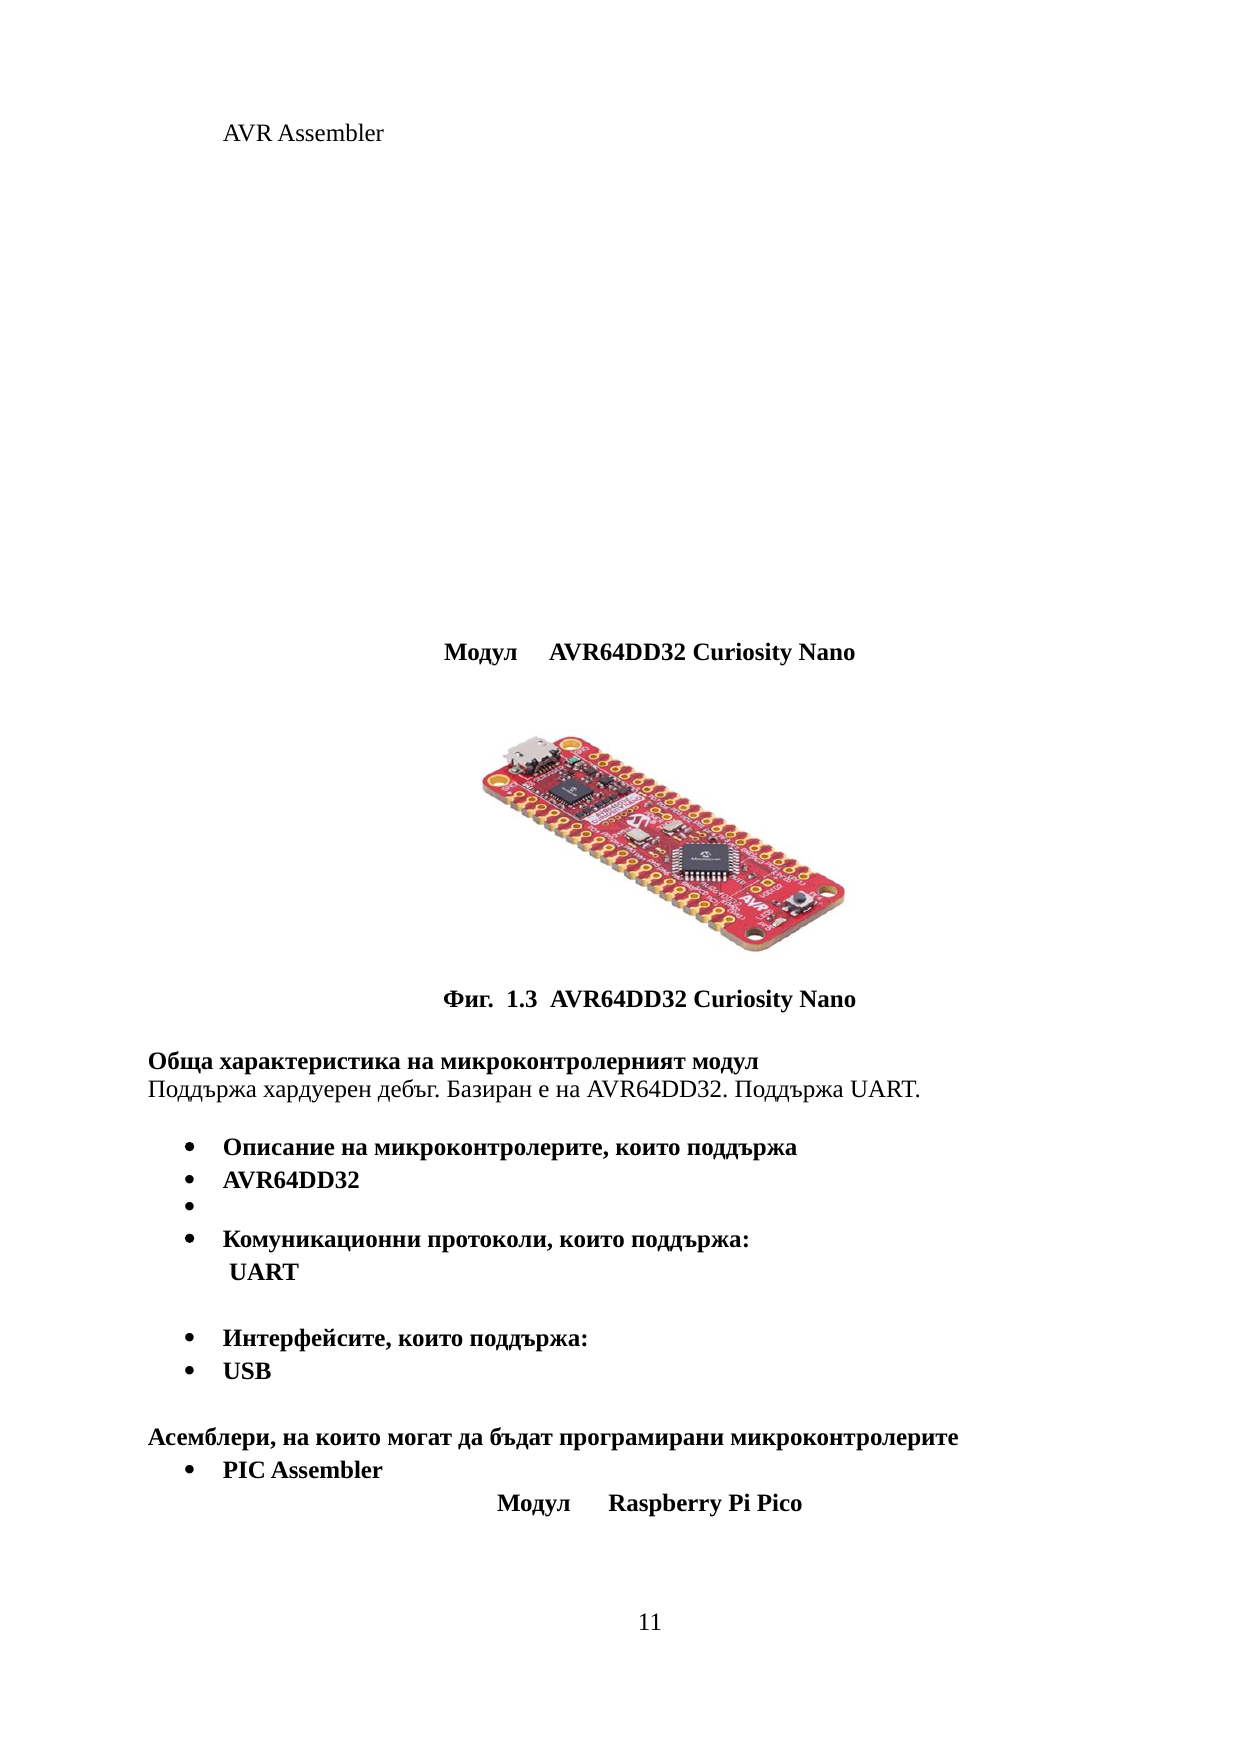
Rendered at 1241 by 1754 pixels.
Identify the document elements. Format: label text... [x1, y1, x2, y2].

list AVR64DD32 [185, 1165, 1152, 1194]
text AVR Assembler [223, 118, 1152, 147]
list Описание на микроконтролерите, които поддържа [185, 1132, 1152, 1161]
list PIC Assembler [185, 1455, 1152, 1483]
list Комуникационни протоколи, които поддържа: [185, 1224, 1152, 1252]
text Фиг. 1.3 AVR64DD32 Curiosity Nano [148, 984, 1152, 1013]
text Модул Raspberry Pi Pico [148, 1488, 1152, 1517]
text Поддържа хардуерен дебъг. Базиран е на AVR64DD32. Поддържа UART. [148, 1074, 1152, 1103]
list USB [185, 1356, 1152, 1384]
picture [436, 703, 863, 977]
text Модул AVR64DD32 Curiosity Nano [148, 637, 1152, 666]
text UART [148, 1257, 1152, 1285]
list Интерфейсите, които поддържа: [185, 1323, 1152, 1351]
text Обща характеристика на микроконтролерният модул [148, 1046, 1152, 1074]
text Асемблери, на които могат да бъдат програмирани микроконтролерите [148, 1422, 1152, 1451]
